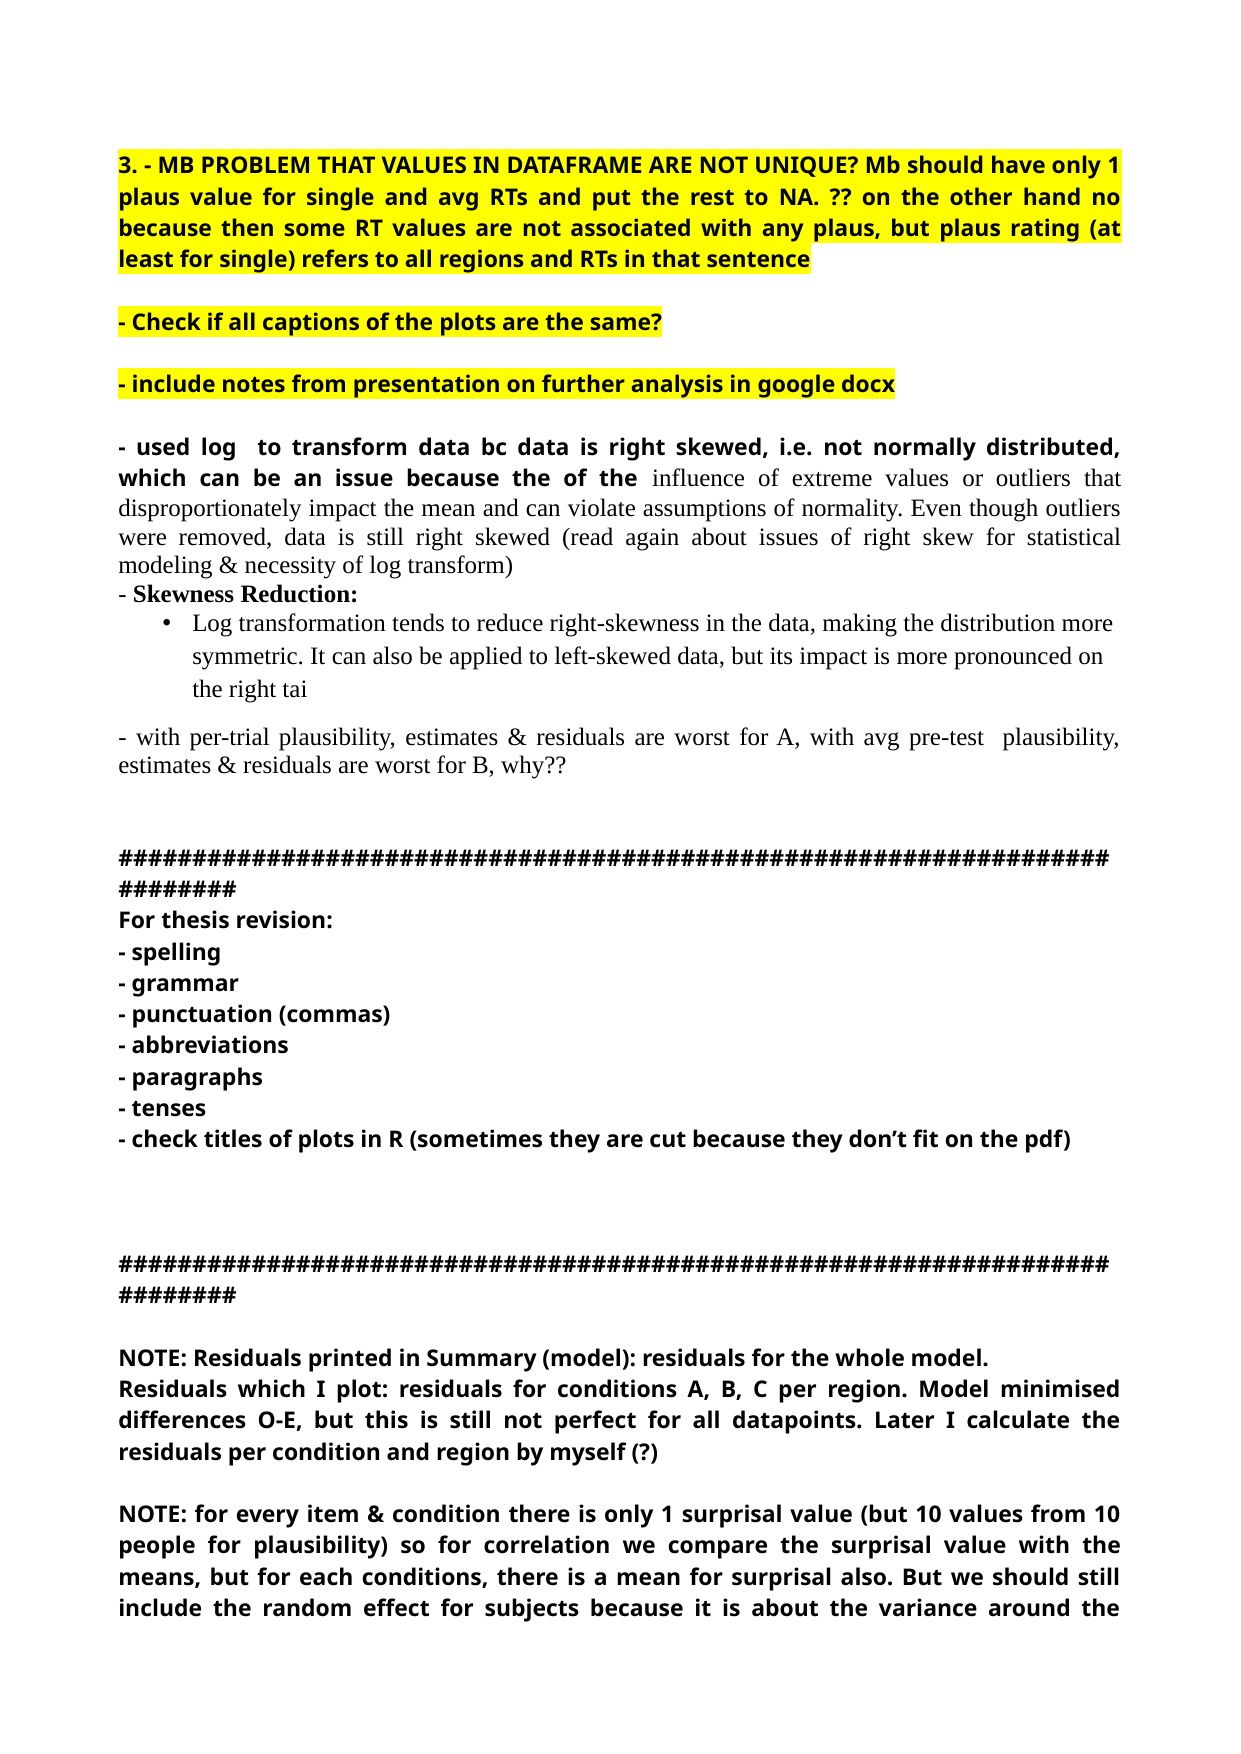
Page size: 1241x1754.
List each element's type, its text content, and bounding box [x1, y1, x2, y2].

list Log transformation tends to reduce right-skewness in the data, making the distribution more symmetric. It can also be applied to left-skewed data, but its impact is more pronounced on the right tai [162, 608, 1122, 703]
text For thesis revision: [118, 904, 1122, 936]
text - punctuation (commas) [118, 998, 1122, 1029]
text NOTE: Residuals printed in Summary (model): residuals for the whole model. [118, 1342, 1122, 1373]
text ########################################################################### [118, 842, 1122, 904]
text ########################################################################### [118, 1248, 1122, 1311]
text - spelling [118, 936, 1122, 967]
text - used log to transform data bc data is right skewed, i.e. not normally distributed, which can be an issue because the of the influence of extreme values or outliers that disproportionately impact the mean and can violate assumptions of normality. Even though outliers were removed, data is still right skewed (read again about issues of right skew for statistical modeling & necessity of log transform) [118, 431, 1122, 579]
text - include notes from presentation on further analysis in google docx [118, 368, 1122, 399]
text - grammar [118, 967, 1122, 998]
text NOTE: for every item & condition there is only 1 surprisal value (but 10 values from 10 people for plausibility) so for correlation we compare the surprisal value with the means, but for each conditions, there is a mean for surprisal also. But we should still include the random effect for subjects because it is about the variance around the [118, 1498, 1122, 1623]
text - paragraphs [118, 1061, 1122, 1092]
text - Check if all captions of the plots are the same? [118, 306, 1122, 337]
text - tenses [118, 1092, 1122, 1123]
text - Skewness Reduction: [118, 579, 1122, 608]
text Residuals which I plot: residuals for conditions A, B, C per region. Model minimised differences O-E, but this is still not perfect for all datapoints. Later I calculate the residuals per condition and region by myself (?) [118, 1373, 1122, 1467]
text - with per-trial plausibility, estimates & residuals are worst for A, with avg pre-test plausibility, estimates & residuals are worst for B, why?? [118, 722, 1122, 779]
text 3. - MB PROBLEM THAT VALUES IN DATAFRAME ARE NOT UNIQUE? Mb should have only 1 plaus value for single and avg RTs and put the rest to NA. ?? on the other hand no because then some RT values are not associated with any plaus, but plaus rating (at least for single) refers to all regions and RTs in that sentence [118, 149, 1122, 274]
text - check titles of plots in R (sometimes they are cut because they don’t fit on the pdf) [118, 1123, 1122, 1154]
text - abbreviations [118, 1029, 1122, 1061]
